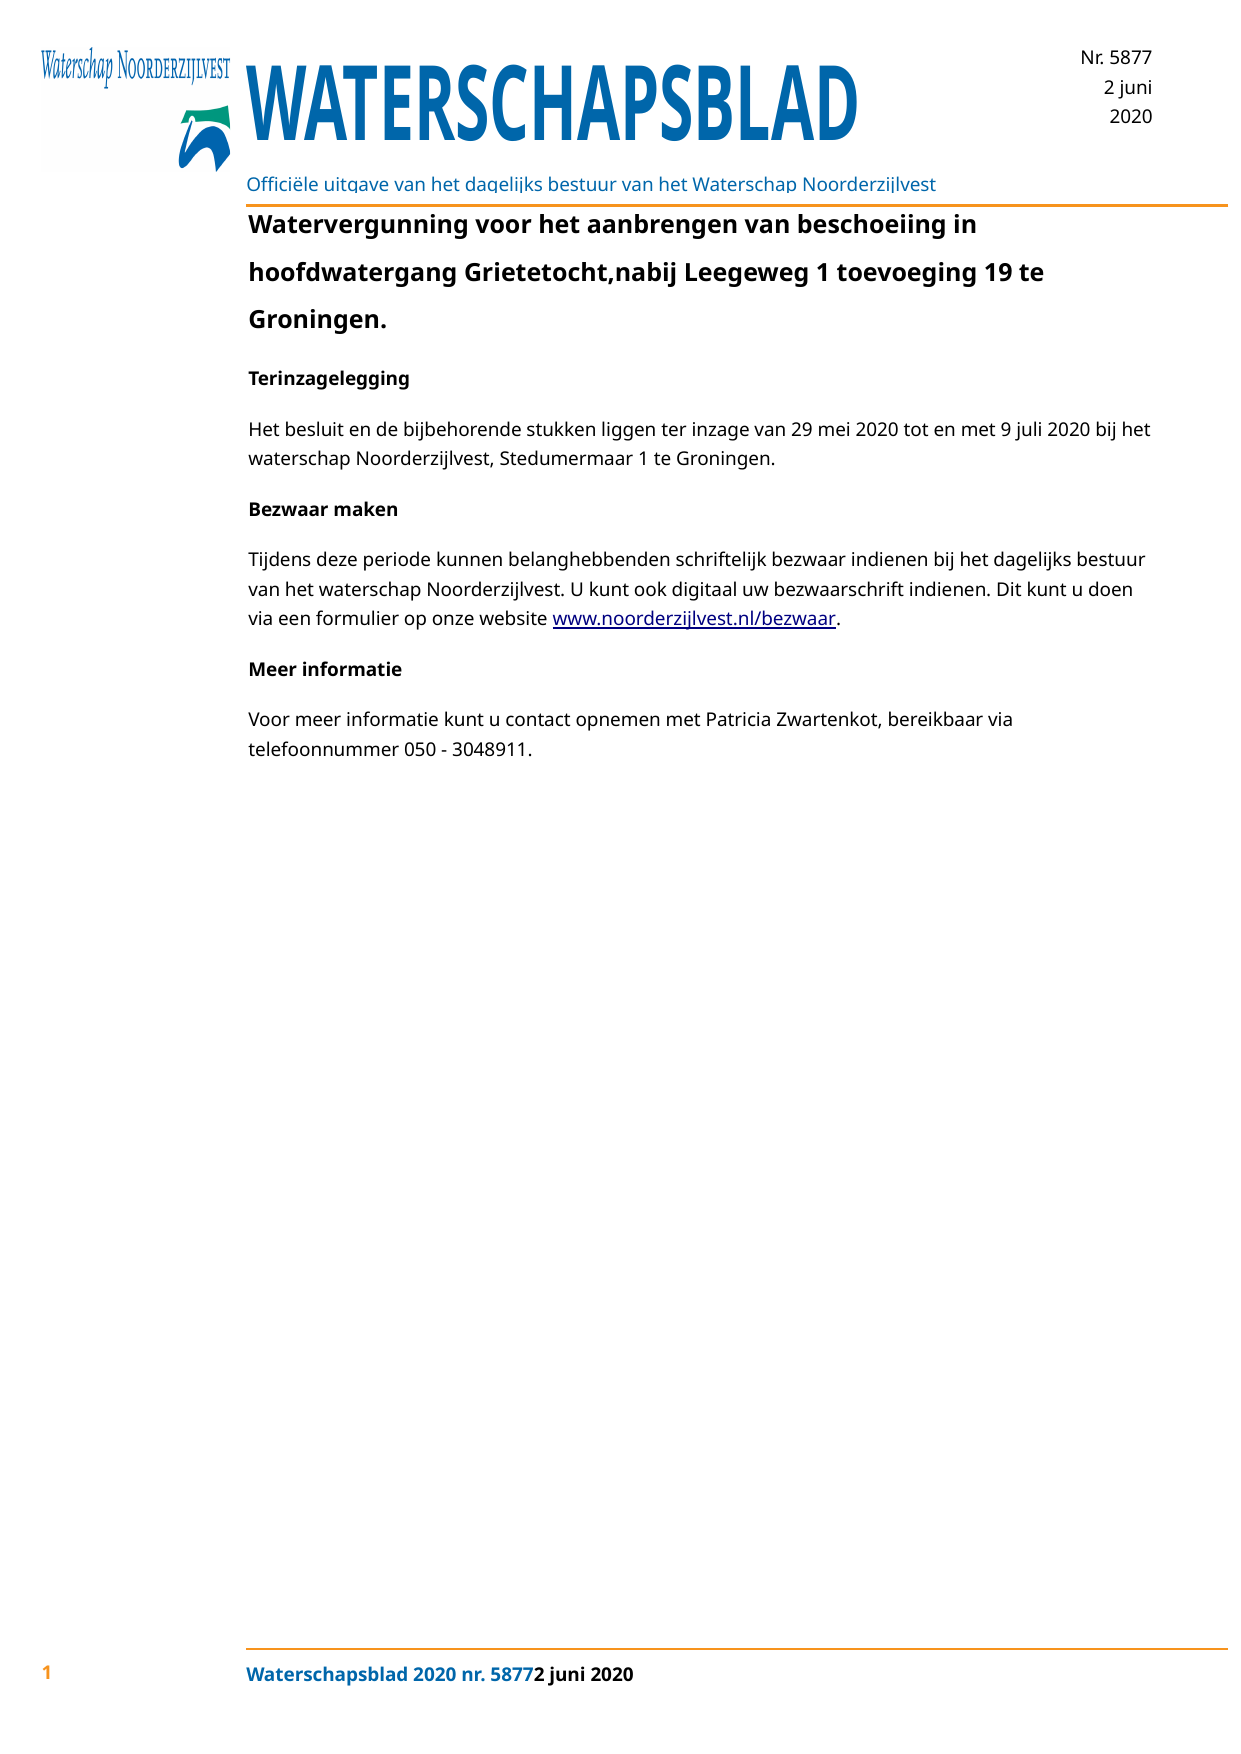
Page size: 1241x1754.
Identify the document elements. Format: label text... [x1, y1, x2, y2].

text Watervergunning voor het aanbrengen van beschoeiing in hoofdwatergang Grietetocht,nabij Leegeweg 1 toevoeging 19 te Groningen. [248, 207, 1152, 336]
text Tijdens deze periode kunnen belanghebbenden schriftelijk bezwaar indienen bij het dagelijks bestuur van het waterschap Noorderzijlvest. U kunt ook digitaal uw bezwaarschrift indienen. Dit kunt u doen via een formulier op onze website www.noorderzijlvest.nl/bezwaar. [248, 546, 1152, 631]
text Meer informatie [248, 656, 1152, 682]
text Voor meer informatie kunt u contact opnemen met Patricia Zwartenkot, bereikbaar via telefoonnummer 050 - 3048911. [248, 706, 1152, 762]
picture [41, 47, 231, 172]
text Bezwaar maken [248, 496, 1152, 522]
text Terinzagelegging [248, 366, 1152, 391]
text Het besluit en de bijbehorende stukken liggen ter inzage van 29 mei 2020 tot en met 9 juli 2020 bij het waterschap Noorderzijlvest, Stedumermaar 1 te Groningen. [248, 416, 1152, 471]
